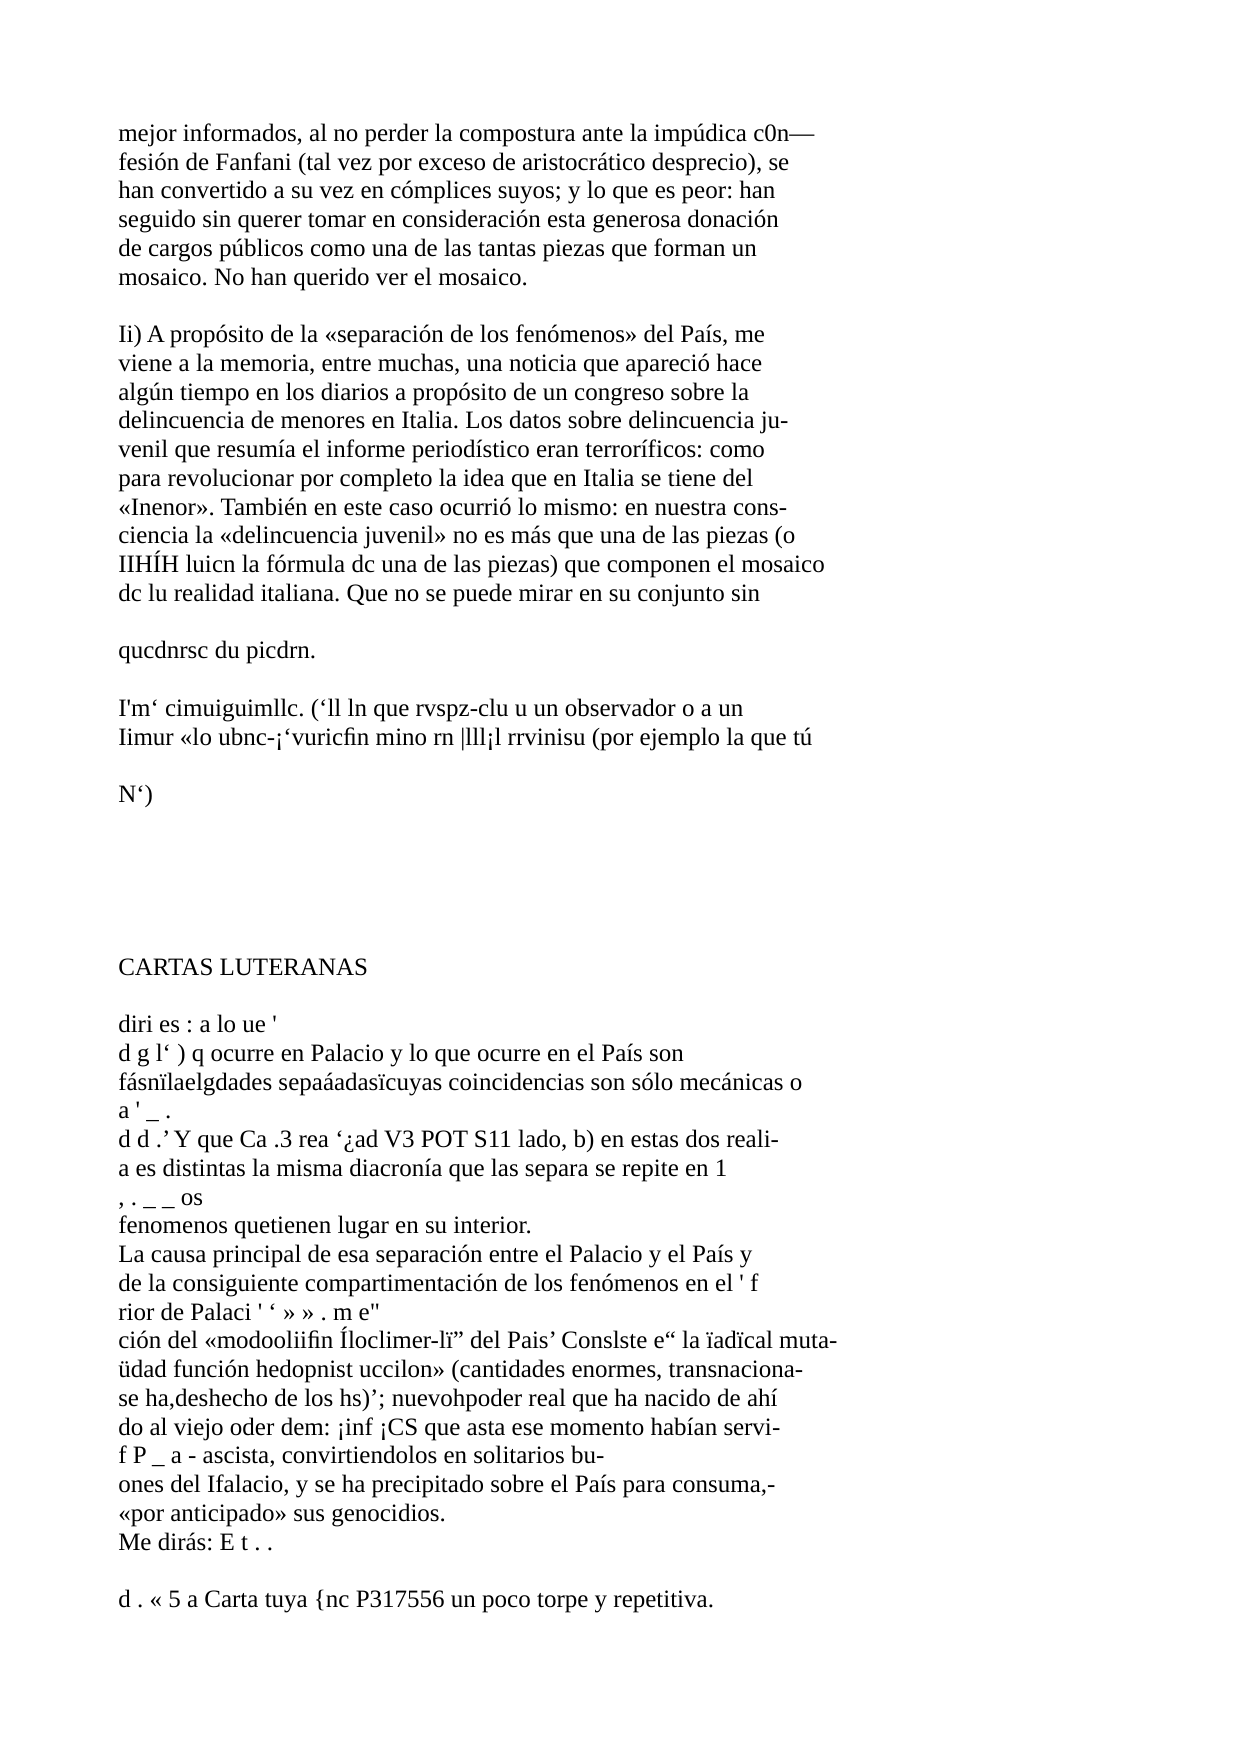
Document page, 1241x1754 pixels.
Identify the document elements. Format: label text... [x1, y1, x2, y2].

text ciencia la «delincuencia juvenil» no es más que una de las piezas (o [118, 521, 1122, 549]
text N‘) [118, 779, 1122, 808]
text han convertido a su vez en cómplices suyos; y lo que es peor: han [118, 176, 1122, 204]
text para revolucionar por completo la idea que en Italia se tiene del [118, 463, 1122, 492]
text qucdnrsc du picdrn. [118, 636, 1122, 664]
text f P _ a - ascista, convirtiendolos en solitarios bu- [118, 1441, 1122, 1469]
text I'm‘ cimuiguimllc. (‘ll ln que rvspz-clu u un observador o a un [118, 693, 1122, 722]
text La causa principal de esa separación entre el Palacio y el País y [118, 1239, 1122, 1268]
text «por anticipado» sus genocidios. [118, 1498, 1122, 1527]
text Me dirás: E t . . [118, 1527, 1122, 1556]
text algún tiempo en los diarios a propósito de un congreso sobre la [118, 377, 1122, 406]
text venil que resumía el informe periodístico eran terroríficos: como [118, 434, 1122, 463]
text viene a la memoria, entre muchas, una noticia que apareció hace [118, 348, 1122, 377]
text dc lu realidad italiana. Que no se puede mirar en su conjunto sin [118, 578, 1122, 607]
text do al viejo oder dem: ¡inf ¡CS que asta ese momento habían servi- [118, 1412, 1122, 1441]
text Iimur «lo ubnc-¡‘vuricﬁn mino rn |lll¡l rrvinisu (por ejemplo la que tú [118, 722, 1122, 751]
text mejor informados, al no perder la compostura ante la impúdica c0n— [118, 118, 1122, 147]
text delincuencia de menores en Italia. Los datos sobre delincuencia ju- [118, 406, 1122, 434]
text IIHÍH luicn la fórmula dc una de las piezas) que componen el mosaico [118, 549, 1122, 578]
text de cargos públicos como una de las tantas piezas que forman un [118, 233, 1122, 262]
text fenomenos quetienen lugar en su interior. [118, 1211, 1122, 1239]
text se ha,deshecho de los hs)’; nuevohpoder real que ha nacido de ahí [118, 1383, 1122, 1412]
text CARTAS LUTERANAS [118, 952, 1122, 981]
text d . « 5 a Carta tuya {nc P317556 un poco torpe y repetitiva. [118, 1584, 1122, 1613]
text a es distintas la misma diacronía que las separa se repite en 1 [118, 1153, 1122, 1182]
text üdad función hedopnist uccilon» (cantidades enormes, transnaciona- [118, 1354, 1122, 1383]
text a ' _ . [118, 1096, 1122, 1124]
text , . _ _ os [118, 1182, 1122, 1211]
text «Inenor». También en este caso ocurrió lo mismo: en nuestra cons- [118, 492, 1122, 521]
text d d .’ Y que Ca .3 rea ‘¿ad V3 POT S11 lado, b) en estas dos reali- [118, 1124, 1122, 1153]
text fásnïlaelgdades sepaáadasïcuyas coincidencias son sólo mecánicas o [118, 1067, 1122, 1096]
text mosaico. No han querido ver el mosaico. [118, 262, 1122, 291]
text Ii) A propósito de la «separación de los fenómenos» del País, me [118, 319, 1122, 348]
text seguido sin querer tomar en consideración esta generosa donación [118, 204, 1122, 233]
text diri es : a lo ue ' [118, 1009, 1122, 1038]
text de la consiguiente compartimentación de los fenómenos en el ' f [118, 1268, 1122, 1297]
text rior de Palaci ' ‘ » » . m e" [118, 1297, 1122, 1326]
text ción del «modooliiﬁn Íloclimer-lï” del Pais’ Conslste e“ la ïadïcal muta- [118, 1326, 1122, 1354]
text ones del Ifalacio, y se ha precipitado sobre el País para consuma,- [118, 1469, 1122, 1498]
text d g l‘ ) q ocurre en Palacio y lo que ocurre en el País son [118, 1038, 1122, 1067]
text fesión de Fanfani (tal vez por exceso de aristocrático desprecio), se [118, 147, 1122, 176]
